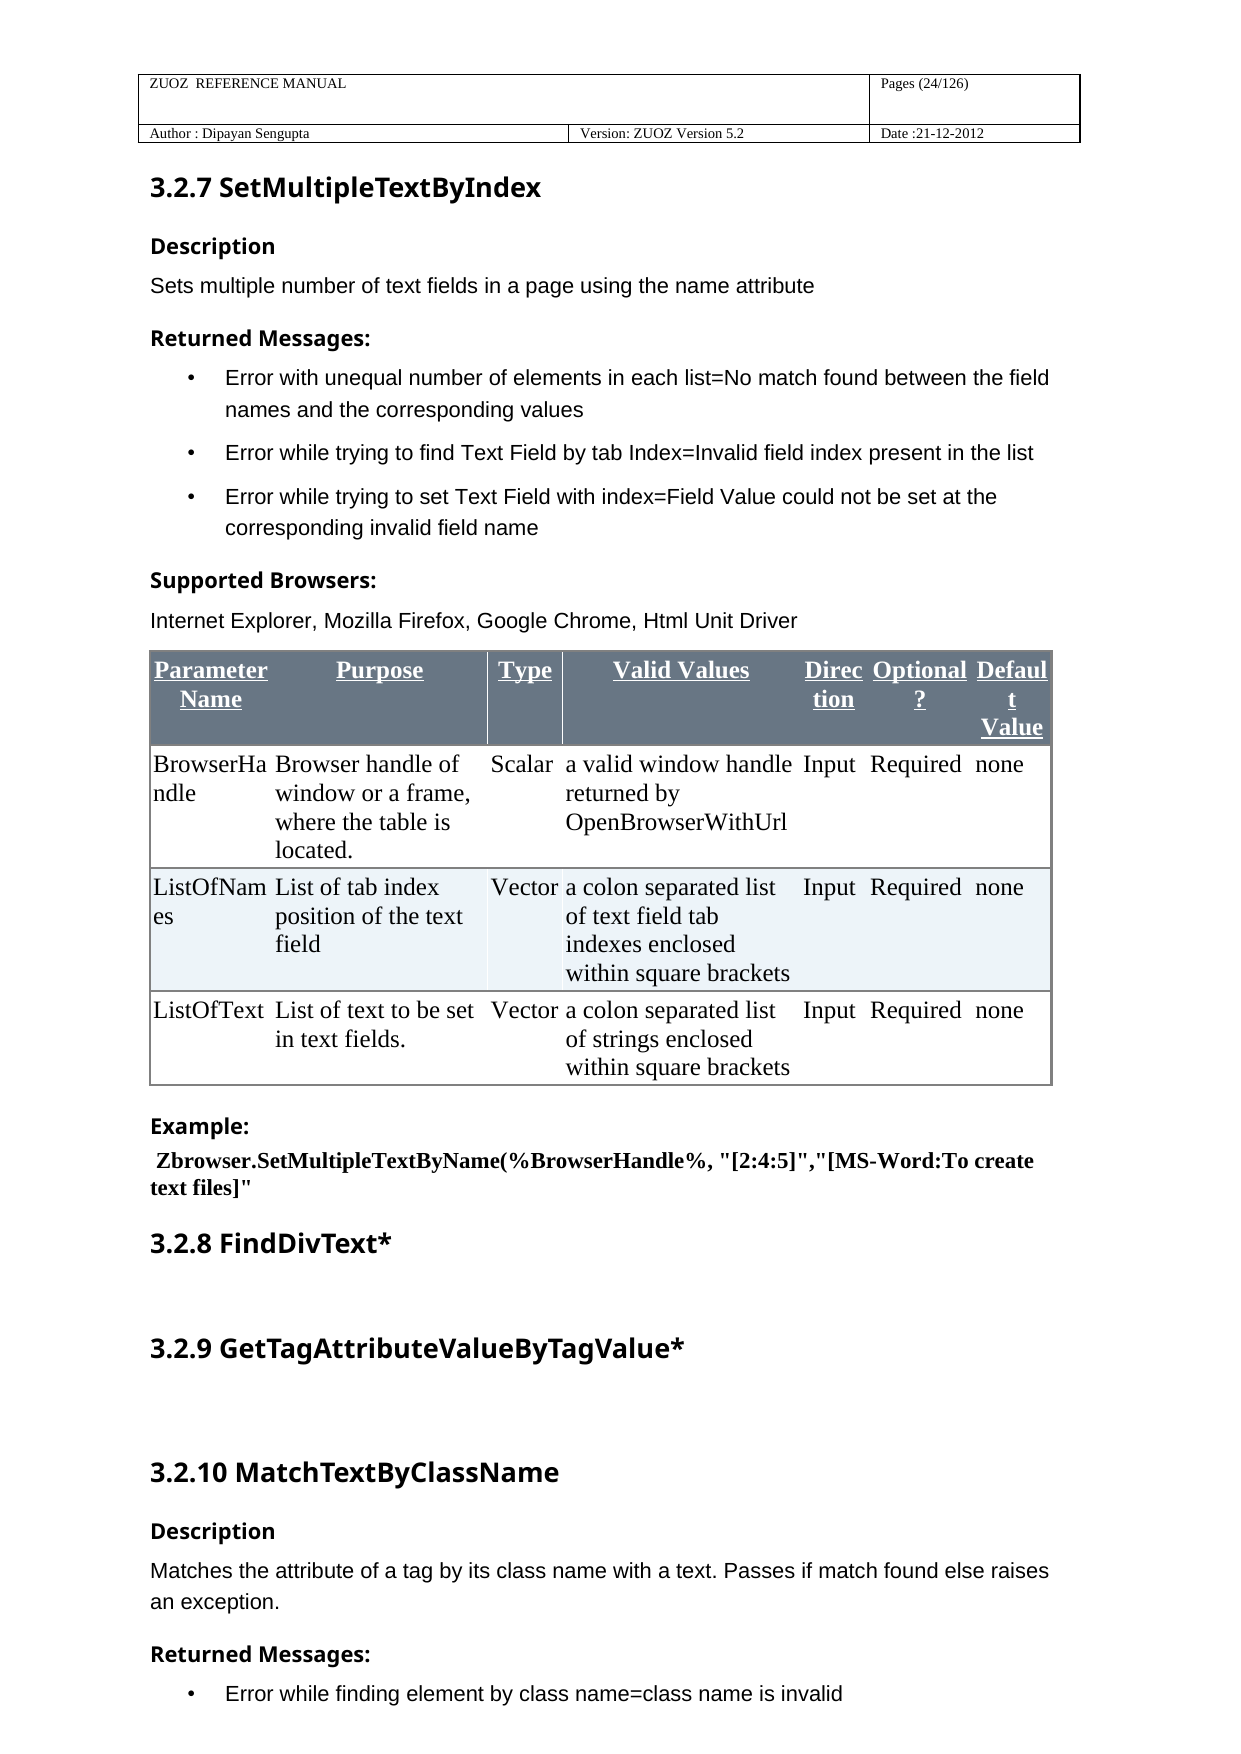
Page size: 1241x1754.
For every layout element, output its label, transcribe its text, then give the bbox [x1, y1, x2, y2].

table_header Default Value [972, 652, 1050, 744]
text Sets multiple number of text fields in a page using the name attribute [150, 267, 1050, 298]
table_cell Vector [488, 992, 562, 1084]
table_cell BrowserHandle [151, 746, 272, 867]
table_cell a colon separated list of text field tab indexes enclosed within square brackets [563, 869, 800, 990]
table_cell none [972, 992, 1050, 1084]
table_cell Required [867, 869, 972, 990]
subtitle Returned Messages: [150, 1639, 1050, 1669]
subtitle 3.2.7 SetMultipleTextByIndex [150, 169, 1050, 206]
table_cell Required [867, 746, 972, 867]
subtitle 3.2.8 FindDivText* [150, 1225, 1050, 1262]
table_cell ListOfText [151, 992, 272, 1084]
subtitle Description [150, 1516, 1050, 1545]
table_cell Required [867, 992, 972, 1084]
list Error while finding element by class name=class name is invalid [187, 1675, 1050, 1706]
subtitle Description [150, 231, 1050, 261]
text Internet Explorer, Mozilla Firefox, Google Chrome, Html Unit Driver [150, 601, 1050, 633]
table_cell Input [800, 746, 867, 867]
text Matches the attribute of a tag by its class name with a text. Passes if match found else raises an exception. [150, 1552, 1050, 1614]
table_cell List of text to be set in text fields. [272, 992, 487, 1084]
subtitle 3.2.10 MatchTextByClassName [150, 1454, 1050, 1491]
table_header Direction [800, 652, 867, 744]
table_header Valid Values [563, 652, 800, 744]
table_cell Vector [488, 869, 562, 990]
table_cell Browser handle of window or a frame, where the table is located. [272, 746, 487, 867]
subtitle 3.2.9 GetTagAttributeValueByTagValue* [150, 1330, 1050, 1367]
table_header Purpose [272, 652, 487, 744]
table_cell none [972, 746, 1050, 867]
subtitle Example: [150, 1111, 1050, 1141]
table_cell Input [800, 992, 867, 1084]
table_header Type [488, 652, 562, 744]
text Zbrowser.SetMultipleTextByName(%BrowserHandle%, "[2:4:5]","[MS-Word:To create text files]" [150, 1147, 1050, 1200]
table_cell List of tab index position of the text field [272, 869, 487, 990]
table_cell none [972, 869, 1050, 990]
table_cell ListOfNames [151, 869, 272, 990]
subtitle Returned Messages: [150, 323, 1050, 353]
list Error while trying to find Text Field by tab Index=Invalid field index present in the list [187, 434, 1050, 465]
table_cell Scalar [488, 746, 562, 867]
subtitle Supported Browsers: [150, 565, 1050, 595]
table_header Optional? [867, 652, 972, 744]
table_cell a colon separated list of strings enclosed within square brackets [563, 992, 800, 1084]
list Error while trying to set Text Field with index=Field Value could not be set at the corresponding invalid field name [187, 478, 1050, 540]
list Error with unequal number of elements in each list=No match found between the field names and the corresponding values [187, 359, 1050, 422]
table_cell a valid window handle returned by OpenBrowserWithUrl [563, 746, 800, 867]
table_header Parameter Name [151, 652, 272, 744]
table_cell Input [800, 869, 867, 990]
